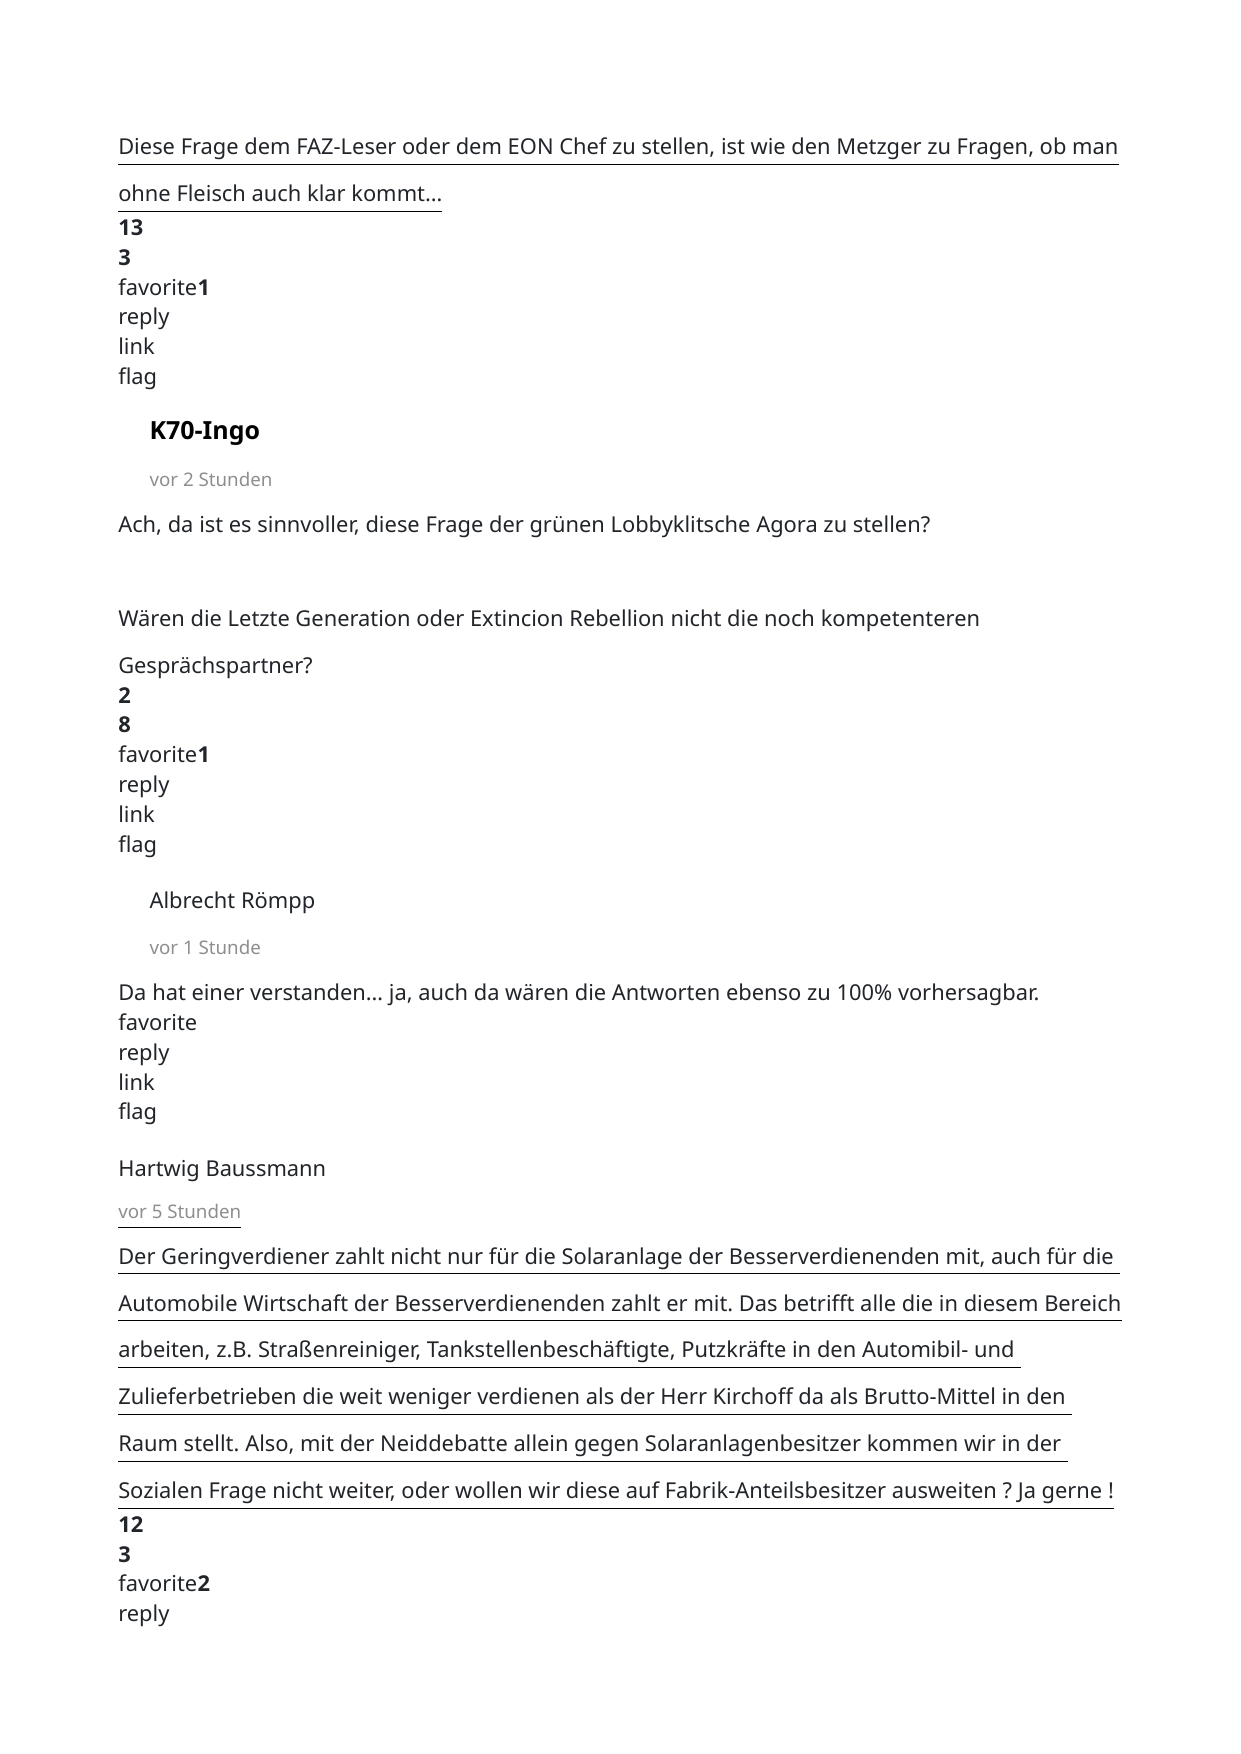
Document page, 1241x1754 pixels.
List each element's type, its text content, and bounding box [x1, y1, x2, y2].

text 3 [118, 1539, 1122, 1568]
text 8 [118, 709, 1122, 739]
text arbeiten, z.B. Straßenreiniger, Tankstellenbeschäftigte, Putzkräfte in den Automibil- und Zulieferbetrieben die weit weniger verdienen als der Herr Kirchoff da als Brutto-Mittel in den Raum stellt. Also, mit der Neiddebatte allein gegen Solaranlagenbesitzer kommen wir in der Sozialen Frage nicht weiter, oder wollen wir diese auf Fabrik-Anteilsbesitzer ausweiten ? Ja gerne ! [118, 1321, 1122, 1509]
text favorite1 [118, 739, 1122, 769]
text flag [118, 361, 1122, 391]
text K70-Ingo [149, 406, 1114, 447]
text favorite2 [118, 1568, 1122, 1598]
text Ach, da ist es sinnvoller, diese Frage der grünen Lobbyklitsche Agora zu stellen? Wären die Letzte Generation oder Extincion Rebellion nicht die noch kompetenteren Gesprächspartner? [118, 492, 1122, 680]
text vor 5 Stunden [118, 1198, 1122, 1228]
text Hartwig Baussmann [118, 1142, 1114, 1182]
text Da hat einer verstanden… ja, auch da wären die Antworten ebenso zu 100% vorhersagbar. [118, 960, 1122, 1007]
text 3 [118, 242, 1122, 271]
text reply [118, 1598, 1122, 1628]
text link [118, 1066, 1122, 1096]
text link [118, 331, 1122, 361]
text favorite1 [118, 271, 1122, 301]
text vor 1 Stunde [149, 930, 1122, 960]
text link [118, 799, 1122, 829]
text flag [118, 1096, 1122, 1126]
text reply [118, 769, 1122, 799]
text Albrecht Römpp [149, 874, 1114, 915]
text Der Geringverdiener zahlt nicht nur für die Solaranlage der Besserverdienenden mit, auch für die Automobile Wirtschaft der Besserverdienenden zahlt er mit. Das betrifft alle die in diesem Bereich [118, 1228, 1122, 1320]
text 12 [118, 1509, 1122, 1539]
text reply [118, 1037, 1122, 1066]
text 13 [118, 212, 1122, 242]
text vor 2 Stunden [149, 462, 1122, 492]
text flag [118, 829, 1122, 858]
text favorite [118, 1007, 1122, 1037]
text reply [118, 301, 1122, 331]
text 2 [118, 680, 1122, 709]
text Diese Frage dem FAZ-Leser oder dem EON Chef zu stellen, ist wie den Metzger zu Fragen, ob man ohne Fleisch auch klar kommt… [118, 118, 1122, 212]
